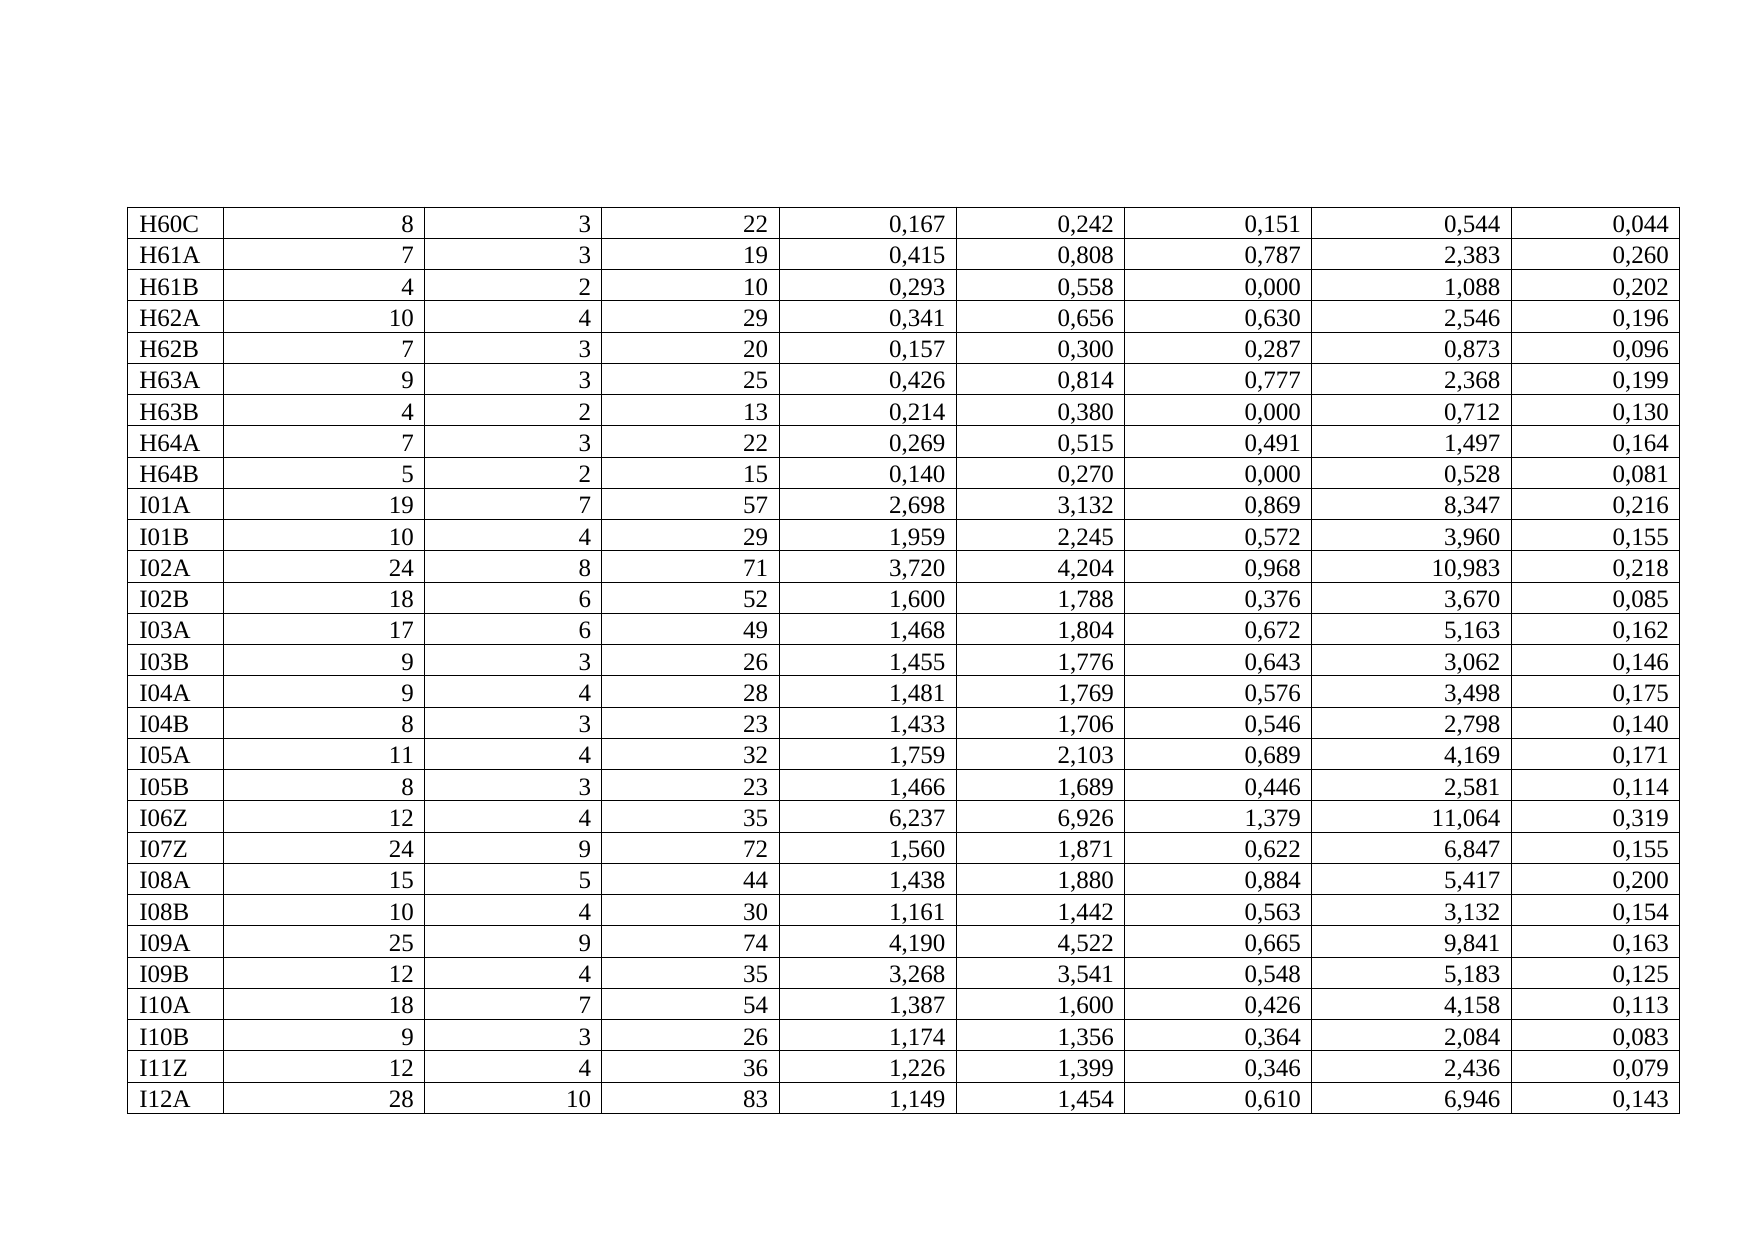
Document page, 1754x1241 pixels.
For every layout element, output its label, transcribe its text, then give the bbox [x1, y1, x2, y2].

table_cell 8 [224, 770, 424, 800]
table_cell H63A [128, 364, 223, 394]
table_cell 2,245 [957, 520, 1124, 550]
table_cell 3,498 [1312, 676, 1511, 707]
table_cell 32 [602, 739, 779, 769]
table_cell 2,436 [1312, 1051, 1511, 1082]
table_cell 36 [602, 1051, 779, 1082]
table_cell 18 [224, 583, 424, 613]
table_cell 6 [425, 614, 601, 644]
table_cell 0,787 [1125, 239, 1311, 269]
table_cell 3,960 [1312, 520, 1511, 550]
table_cell 0,140 [780, 458, 956, 488]
table_cell 1,871 [957, 833, 1124, 863]
table_cell 0,083 [1512, 1020, 1679, 1050]
table_cell 1,174 [780, 1020, 956, 1050]
table_cell 0,426 [780, 364, 956, 394]
table_cell 3 [425, 645, 601, 675]
table_cell 2,798 [1312, 708, 1511, 738]
table_cell H64A [128, 426, 223, 457]
table_cell 2,698 [780, 489, 956, 519]
table_cell 0,130 [1512, 395, 1679, 425]
table_cell 1,759 [780, 739, 956, 769]
table_cell 0,114 [1512, 770, 1679, 800]
table_cell 10 [224, 520, 424, 550]
table_cell 3 [425, 708, 601, 738]
table_cell I04B [128, 708, 223, 738]
table_cell 1,399 [957, 1051, 1124, 1082]
table_cell I03B [128, 645, 223, 675]
table_cell 3 [425, 426, 601, 457]
table_cell 28 [602, 676, 779, 707]
table_cell 4,204 [957, 551, 1124, 582]
table_cell 0,576 [1125, 676, 1311, 707]
table_cell 0,548 [1125, 958, 1311, 988]
table_cell 9 [224, 1020, 424, 1050]
table_cell 72 [602, 833, 779, 863]
table_cell 0,712 [1312, 395, 1511, 425]
table_cell 1,161 [780, 895, 956, 925]
table_cell 0,269 [780, 426, 956, 457]
table_cell 1,088 [1312, 270, 1511, 300]
table_cell 0,873 [1312, 333, 1511, 363]
table_cell 2 [425, 458, 601, 488]
table_cell 18 [224, 989, 424, 1019]
table_cell 11,064 [1312, 801, 1511, 832]
table_cell 1,880 [957, 864, 1124, 894]
table_cell 0,319 [1512, 801, 1679, 832]
table_cell 3,670 [1312, 583, 1511, 613]
table_cell 0,572 [1125, 520, 1311, 550]
table_cell 3 [425, 333, 601, 363]
table_cell 3 [425, 239, 601, 269]
table_cell 4 [224, 270, 424, 300]
table_cell 9 [224, 676, 424, 707]
table_cell 7 [425, 989, 601, 1019]
table_cell 4,169 [1312, 739, 1511, 769]
table_cell 0,163 [1512, 926, 1679, 957]
table_cell H62A [128, 301, 223, 332]
table_cell 6 [425, 583, 601, 613]
table_cell 0,218 [1512, 551, 1679, 582]
table_cell 0,364 [1125, 1020, 1311, 1050]
table_cell 0,143 [1512, 1083, 1679, 1113]
table_cell I08B [128, 895, 223, 925]
table_cell 4 [425, 1051, 601, 1082]
table_cell 1,226 [780, 1051, 956, 1082]
table_cell 10 [602, 270, 779, 300]
table_cell 1,689 [957, 770, 1124, 800]
table_cell 6,237 [780, 801, 956, 832]
table_cell 0,491 [1125, 426, 1311, 457]
table_cell 2,084 [1312, 1020, 1511, 1050]
table_cell 25 [224, 926, 424, 957]
table_cell 1,560 [780, 833, 956, 863]
table_cell 29 [602, 301, 779, 332]
table_cell I04A [128, 676, 223, 707]
table_cell 4 [425, 676, 601, 707]
table_cell 9,841 [1312, 926, 1511, 957]
table_cell 0,216 [1512, 489, 1679, 519]
table_cell 5 [425, 864, 601, 894]
table_cell H61A [128, 239, 223, 269]
table_cell 0,869 [1125, 489, 1311, 519]
table_cell I11Z [128, 1051, 223, 1082]
table_cell 0,151 [1125, 208, 1311, 238]
table_cell I01A [128, 489, 223, 519]
table_cell 12 [224, 1051, 424, 1082]
table_cell 29 [602, 520, 779, 550]
table_cell 0,558 [957, 270, 1124, 300]
table_cell 28 [224, 1083, 424, 1113]
table_cell 4 [425, 801, 601, 832]
table_cell 9 [425, 833, 601, 863]
table_cell 0,689 [1125, 739, 1311, 769]
table_cell 0,293 [780, 270, 956, 300]
table_cell 3,132 [1312, 895, 1511, 925]
table_cell 8 [224, 708, 424, 738]
table_cell 7 [425, 489, 601, 519]
table_cell 2,383 [1312, 239, 1511, 269]
table_cell 83 [602, 1083, 779, 1113]
table_cell 1,706 [957, 708, 1124, 738]
table_cell 0,085 [1512, 583, 1679, 613]
table_cell I02A [128, 551, 223, 582]
table_cell 1,959 [780, 520, 956, 550]
table_cell 1,497 [1312, 426, 1511, 457]
table_cell 0,199 [1512, 364, 1679, 394]
table_cell 0,175 [1512, 676, 1679, 707]
table_cell 1,466 [780, 770, 956, 800]
table_cell 0,808 [957, 239, 1124, 269]
table_cell 1,804 [957, 614, 1124, 644]
table_cell 0,415 [780, 239, 956, 269]
table_cell I03A [128, 614, 223, 644]
table_cell I01B [128, 520, 223, 550]
table_cell 0,270 [957, 458, 1124, 488]
table_cell 1,454 [957, 1083, 1124, 1113]
table_cell 4,522 [957, 926, 1124, 957]
table_cell 1,442 [957, 895, 1124, 925]
table_cell 74 [602, 926, 779, 957]
table_cell 0,125 [1512, 958, 1679, 988]
table_cell 0,346 [1125, 1051, 1311, 1082]
table_cell 0,044 [1512, 208, 1679, 238]
table_cell I12A [128, 1083, 223, 1113]
table_cell 4 [425, 301, 601, 332]
table_cell 30 [602, 895, 779, 925]
table_cell 3,541 [957, 958, 1124, 988]
table_cell 49 [602, 614, 779, 644]
table_cell 0,140 [1512, 708, 1679, 738]
table_cell 0,214 [780, 395, 956, 425]
table_cell 0,157 [780, 333, 956, 363]
table_cell 44 [602, 864, 779, 894]
table_cell 0,287 [1125, 333, 1311, 363]
table_cell I09A [128, 926, 223, 957]
table_cell 12 [224, 801, 424, 832]
table_cell 54 [602, 989, 779, 1019]
table_cell 0,610 [1125, 1083, 1311, 1113]
table_cell 0,968 [1125, 551, 1311, 582]
table_cell 0,242 [957, 208, 1124, 238]
table_cell 10,983 [1312, 551, 1511, 582]
table_cell 10 [224, 301, 424, 332]
table_cell 26 [602, 1020, 779, 1050]
table_cell H63B [128, 395, 223, 425]
table_cell 13 [602, 395, 779, 425]
table_cell 22 [602, 426, 779, 457]
table_cell 2,581 [1312, 770, 1511, 800]
table_cell 0,079 [1512, 1051, 1679, 1082]
table_cell 0,446 [1125, 770, 1311, 800]
table_cell 8 [224, 208, 424, 238]
table_cell I02B [128, 583, 223, 613]
table_cell 0,544 [1312, 208, 1511, 238]
table_cell 20 [602, 333, 779, 363]
table_cell 23 [602, 708, 779, 738]
table_cell 1,438 [780, 864, 956, 894]
table_cell 0,380 [957, 395, 1124, 425]
table_cell 4 [425, 895, 601, 925]
table_cell 3,132 [957, 489, 1124, 519]
table_cell 0,643 [1125, 645, 1311, 675]
table_cell 9 [224, 645, 424, 675]
table_cell 0,546 [1125, 708, 1311, 738]
table_cell 26 [602, 645, 779, 675]
table_cell 9 [425, 926, 601, 957]
table_cell 8 [425, 551, 601, 582]
table_cell 5 [224, 458, 424, 488]
table_cell 1,769 [957, 676, 1124, 707]
table_cell 1,149 [780, 1083, 956, 1113]
table_cell 0,777 [1125, 364, 1311, 394]
table_cell 0,202 [1512, 270, 1679, 300]
table_cell 0,200 [1512, 864, 1679, 894]
table_cell 25 [602, 364, 779, 394]
table_cell 7 [224, 426, 424, 457]
table_cell 24 [224, 833, 424, 863]
table_cell 3,268 [780, 958, 956, 988]
table_cell 17 [224, 614, 424, 644]
table_cell 0,155 [1512, 520, 1679, 550]
table_cell 0,155 [1512, 833, 1679, 863]
table_cell 2,546 [1312, 301, 1511, 332]
table_cell 1,468 [780, 614, 956, 644]
table_cell 1,379 [1125, 801, 1311, 832]
table_cell 11 [224, 739, 424, 769]
table_cell 52 [602, 583, 779, 613]
table_cell 10 [425, 1083, 601, 1113]
table_cell 6,926 [957, 801, 1124, 832]
table_cell 0,630 [1125, 301, 1311, 332]
table_cell 0,376 [1125, 583, 1311, 613]
table_cell 4 [425, 958, 601, 988]
table_cell 0,515 [957, 426, 1124, 457]
table_cell 7 [224, 333, 424, 363]
table_cell 2 [425, 395, 601, 425]
table_cell 1,433 [780, 708, 956, 738]
table_cell I05B [128, 770, 223, 800]
table_cell 0,665 [1125, 926, 1311, 957]
table_cell 22 [602, 208, 779, 238]
table_cell 6,946 [1312, 1083, 1511, 1113]
table_cell I09B [128, 958, 223, 988]
table_cell I10B [128, 1020, 223, 1050]
table_cell 0,260 [1512, 239, 1679, 269]
table_cell 7 [224, 239, 424, 269]
table_cell 0,563 [1125, 895, 1311, 925]
table_cell 1,481 [780, 676, 956, 707]
table_cell 5,163 [1312, 614, 1511, 644]
table_cell H62B [128, 333, 223, 363]
table_cell 0,081 [1512, 458, 1679, 488]
table_cell 0,341 [780, 301, 956, 332]
table_cell 5,417 [1312, 864, 1511, 894]
table_cell 35 [602, 958, 779, 988]
table_cell 10 [224, 895, 424, 925]
table_cell 1,455 [780, 645, 956, 675]
table_cell H64B [128, 458, 223, 488]
table_cell 3 [425, 1020, 601, 1050]
table_cell 8,347 [1312, 489, 1511, 519]
table_cell H60C [128, 208, 223, 238]
table_cell I06Z [128, 801, 223, 832]
table_cell 0,000 [1125, 270, 1311, 300]
table_cell 1,776 [957, 645, 1124, 675]
table_cell 1,387 [780, 989, 956, 1019]
table_cell 4 [224, 395, 424, 425]
table_cell 0,167 [780, 208, 956, 238]
table_cell 0,113 [1512, 989, 1679, 1019]
table_cell 1,788 [957, 583, 1124, 613]
table_cell 15 [224, 864, 424, 894]
table_cell H61B [128, 270, 223, 300]
table_cell 0,000 [1125, 395, 1311, 425]
table_cell 19 [602, 239, 779, 269]
table_cell 0,196 [1512, 301, 1679, 332]
table_cell 3 [425, 770, 601, 800]
table_cell 0,814 [957, 364, 1124, 394]
table_cell I10A [128, 989, 223, 1019]
table_cell 0,154 [1512, 895, 1679, 925]
table_cell 0,672 [1125, 614, 1311, 644]
table_cell 0,096 [1512, 333, 1679, 363]
table_cell 0,426 [1125, 989, 1311, 1019]
table_cell 2,368 [1312, 364, 1511, 394]
table_cell 15 [602, 458, 779, 488]
table_cell 5,183 [1312, 958, 1511, 988]
table_cell 12 [224, 958, 424, 988]
table_cell 2 [425, 270, 601, 300]
table_cell 24 [224, 551, 424, 582]
table_cell 6,847 [1312, 833, 1511, 863]
table_cell 4,158 [1312, 989, 1511, 1019]
table_cell 4 [425, 520, 601, 550]
table_cell 2,103 [957, 739, 1124, 769]
table_cell I05A [128, 739, 223, 769]
table_cell 3 [425, 364, 601, 394]
table_cell 0,528 [1312, 458, 1511, 488]
table_cell 0,162 [1512, 614, 1679, 644]
table_cell 57 [602, 489, 779, 519]
table_cell 0,146 [1512, 645, 1679, 675]
table_cell 0,622 [1125, 833, 1311, 863]
table_cell 35 [602, 801, 779, 832]
table_cell 3 [425, 208, 601, 238]
table_cell 23 [602, 770, 779, 800]
table_cell 1,600 [780, 583, 956, 613]
table_cell 1,600 [957, 989, 1124, 1019]
table_cell 4 [425, 739, 601, 769]
table_cell I08A [128, 864, 223, 894]
table_cell 0,000 [1125, 458, 1311, 488]
table_cell 19 [224, 489, 424, 519]
table_cell 9 [224, 364, 424, 394]
table_cell 71 [602, 551, 779, 582]
table_cell 0,171 [1512, 739, 1679, 769]
table_cell 0,164 [1512, 426, 1679, 457]
table_cell 1,356 [957, 1020, 1124, 1050]
table_cell 3,062 [1312, 645, 1511, 675]
table_cell 0,884 [1125, 864, 1311, 894]
table_cell 0,300 [957, 333, 1124, 363]
table_cell 4,190 [780, 926, 956, 957]
table_cell 0,656 [957, 301, 1124, 332]
table_cell 3,720 [780, 551, 956, 582]
table_cell I07Z [128, 833, 223, 863]
